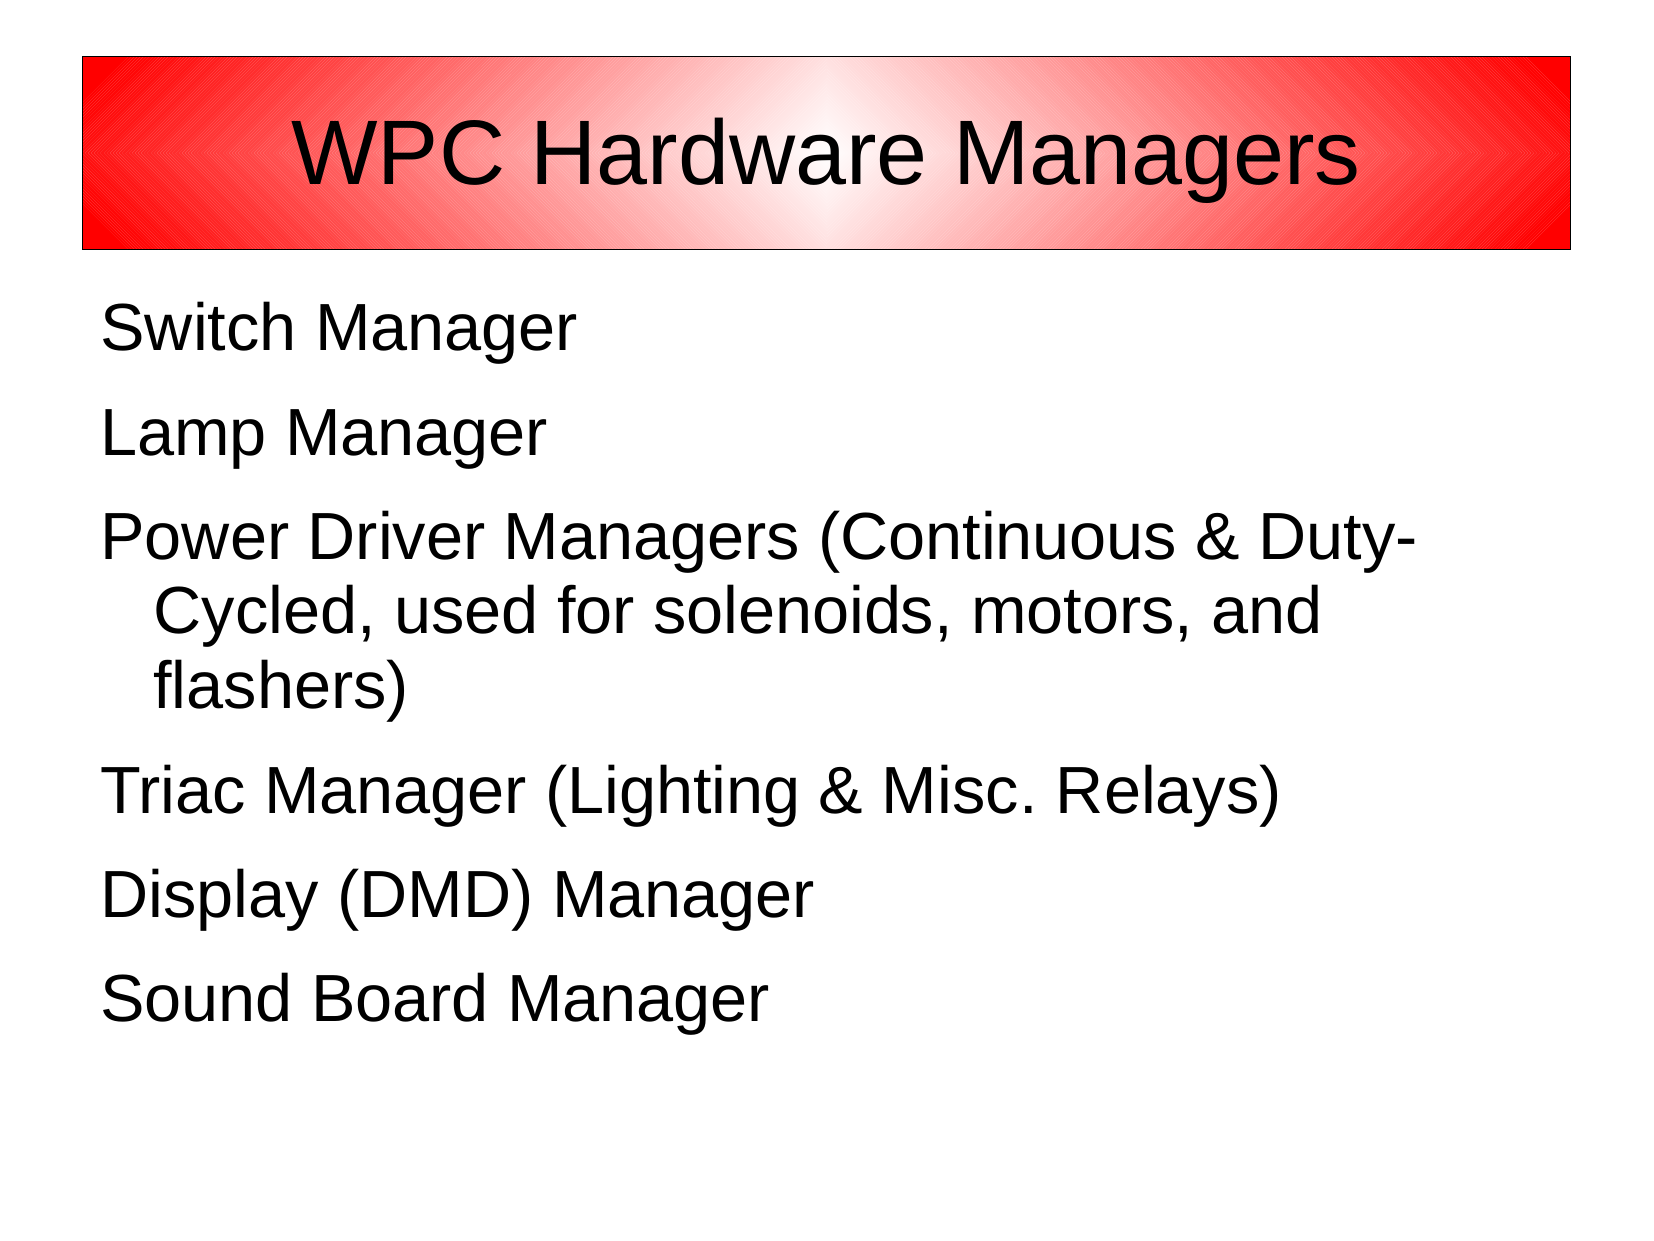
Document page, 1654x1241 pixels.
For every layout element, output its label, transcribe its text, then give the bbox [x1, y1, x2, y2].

list Switch Manager Lamp Manager Power Driver Managers (Continuous & Duty-Cycled, used for solenoids, motors, and flashers) Triac Manager (Lighting & Misc. Relays) Display (DMD) Manager Sound Board Manager [82, 290, 1571, 1094]
title WPC Hardware Managers [82, 56, 1571, 250]
